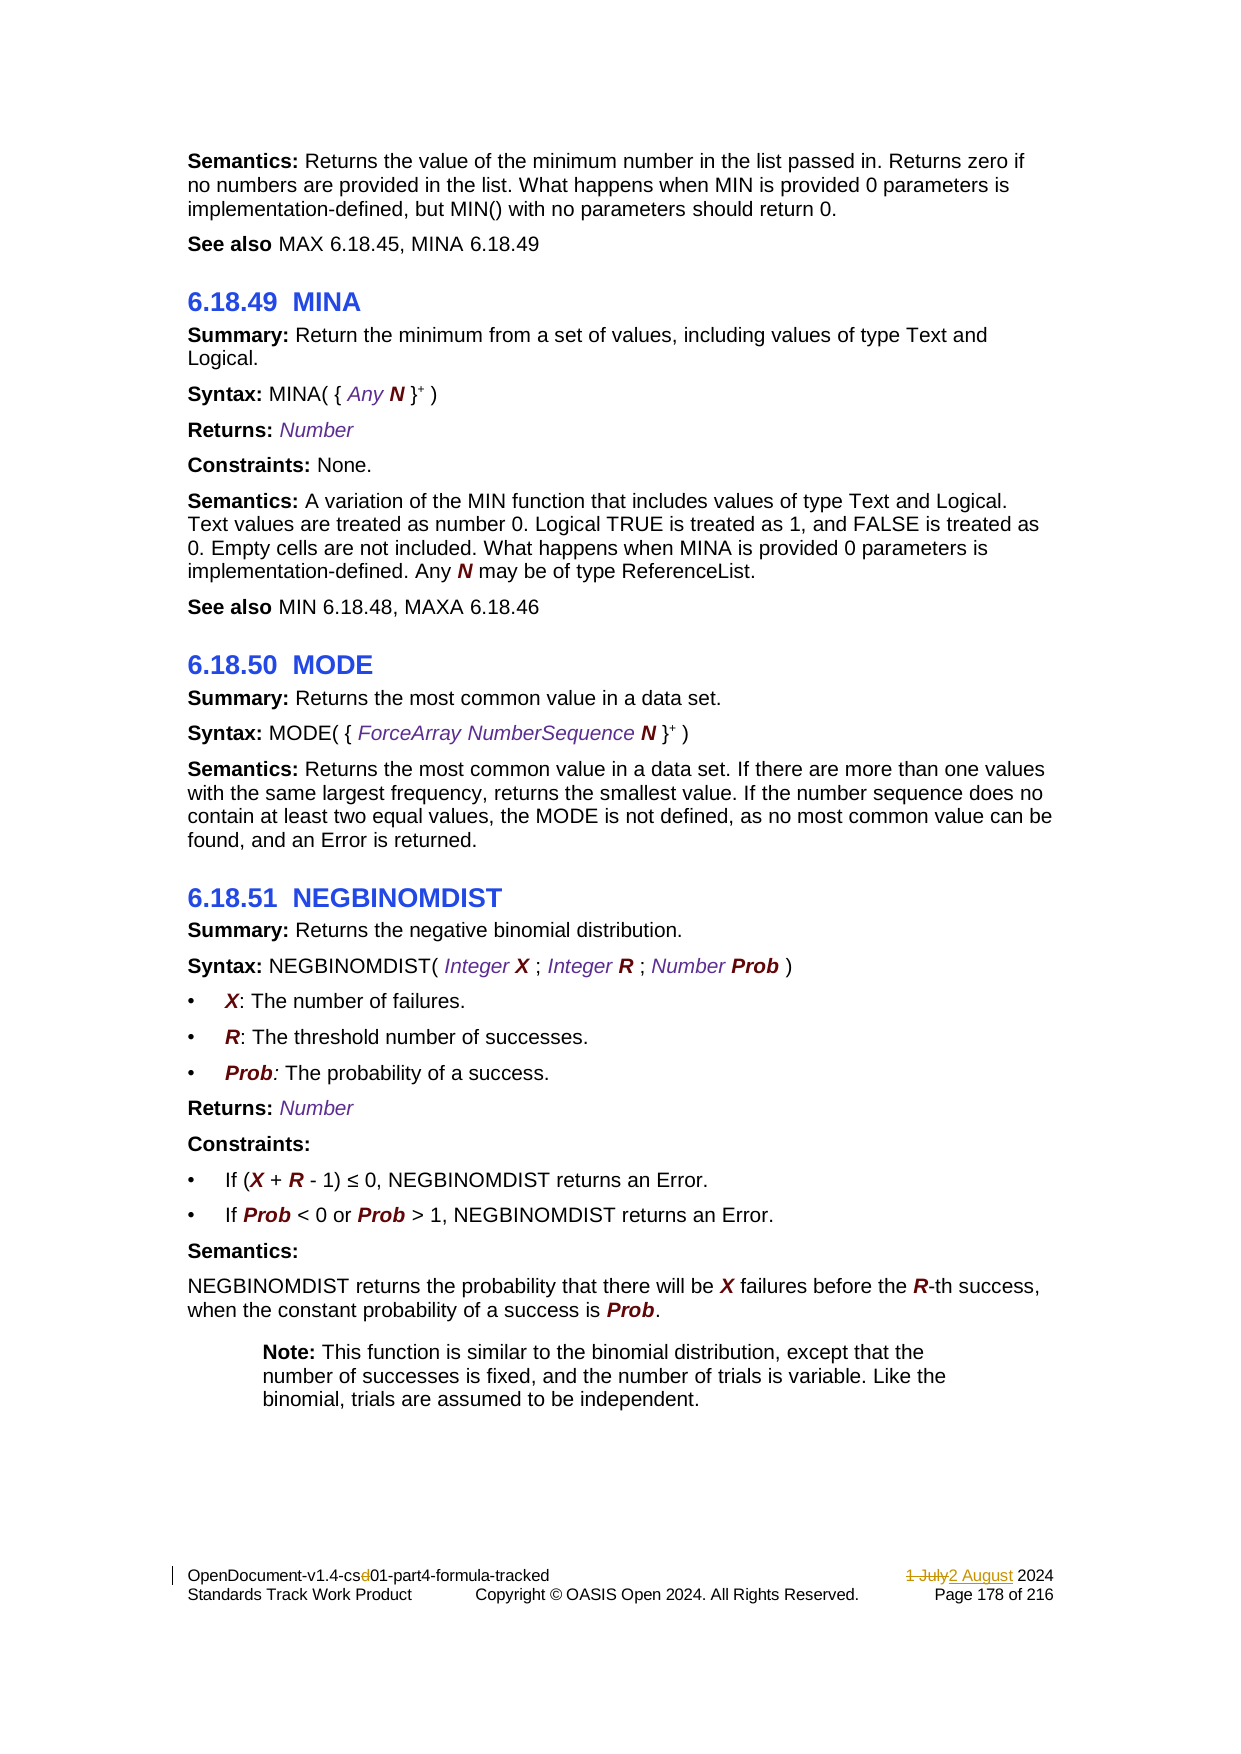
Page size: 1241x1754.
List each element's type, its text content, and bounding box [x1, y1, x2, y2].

list If (X + R - 1) ≤ 0, NEGBINOMDIST returns an Error. [187, 1168, 1053, 1192]
list X: The number of failures. [187, 990, 1053, 1013]
text See also MAX 6.18.45, MINA 6.18.49 [187, 233, 1053, 256]
list Prob: The probability of a success. [187, 1061, 1053, 1085]
subtitle NEGBINOMDIST [187, 883, 1053, 913]
text Returns: Number [187, 418, 1053, 442]
text Semantics: Returns the most common value in a data set. If there are more than one values with the same largest frequency, returns the smallest value. If the number sequence does no contain at least two equal values, the MODE is not defined, as no most common value can be found, and an Error is returned. [187, 757, 1053, 852]
text Summary: Returns the most common value in a data set. [187, 686, 1053, 710]
text Constraints: [187, 1132, 1053, 1156]
text Constraints: None. [187, 454, 1053, 477]
text Syntax: MODE( { ForceArray NumberSequence N }+ ) [187, 722, 1053, 745]
text Semantics: [187, 1239, 1053, 1263]
subtitle MINA [187, 287, 1053, 317]
list R: The threshold number of successes. [187, 1026, 1053, 1049]
text NEGBINOMDIST returns the probability that there will be X failures before the R-th success, when the constant probability of a success is Prob. [187, 1275, 1053, 1322]
text Note: This function is similar to the binomial distribution, except that the number of successes is fixed, and the number of trials is variable. Like the binomial, trials are assumed to be independent. [262, 1341, 978, 1411]
text Syntax: NEGBINOMDIST( Integer X ; Integer R ; Number Prob ) [187, 954, 1053, 978]
text Syntax: MINA( { Any N }+ ) [187, 382, 1053, 406]
text Semantics: Returns the value of the minimum number in the list passed in. Returns zero if no numbers are provided in the list. What happens when MIN is provided 0 parameters is implementation-defined, but MIN() with no parameters should return 0. [187, 150, 1053, 221]
text Returns: Number [187, 1097, 1053, 1120]
text Semantics: A variation of the MIN function that includes values of type Text and Logical. Text values are treated as number 0. Logical TRUE is treated as 1, and FALSE is treated as 0. Empty cells are not included. What happens when MINA is provided 0 parameters is implementation-defined. Any N may be of type ReferenceList. [187, 489, 1053, 583]
text See also MIN 6.18.48, MAXA 6.18.46 [187, 596, 1053, 619]
subtitle MODE [187, 650, 1053, 680]
list If Prob < 0 or Prob > 1, NEGBINOMDIST returns an Error. [187, 1204, 1053, 1227]
text Summary: Returns the negative binomial distribution. [187, 919, 1053, 942]
text Summary: Return the minimum from a set of values, including values of type Text and Logical. [187, 323, 1053, 370]
